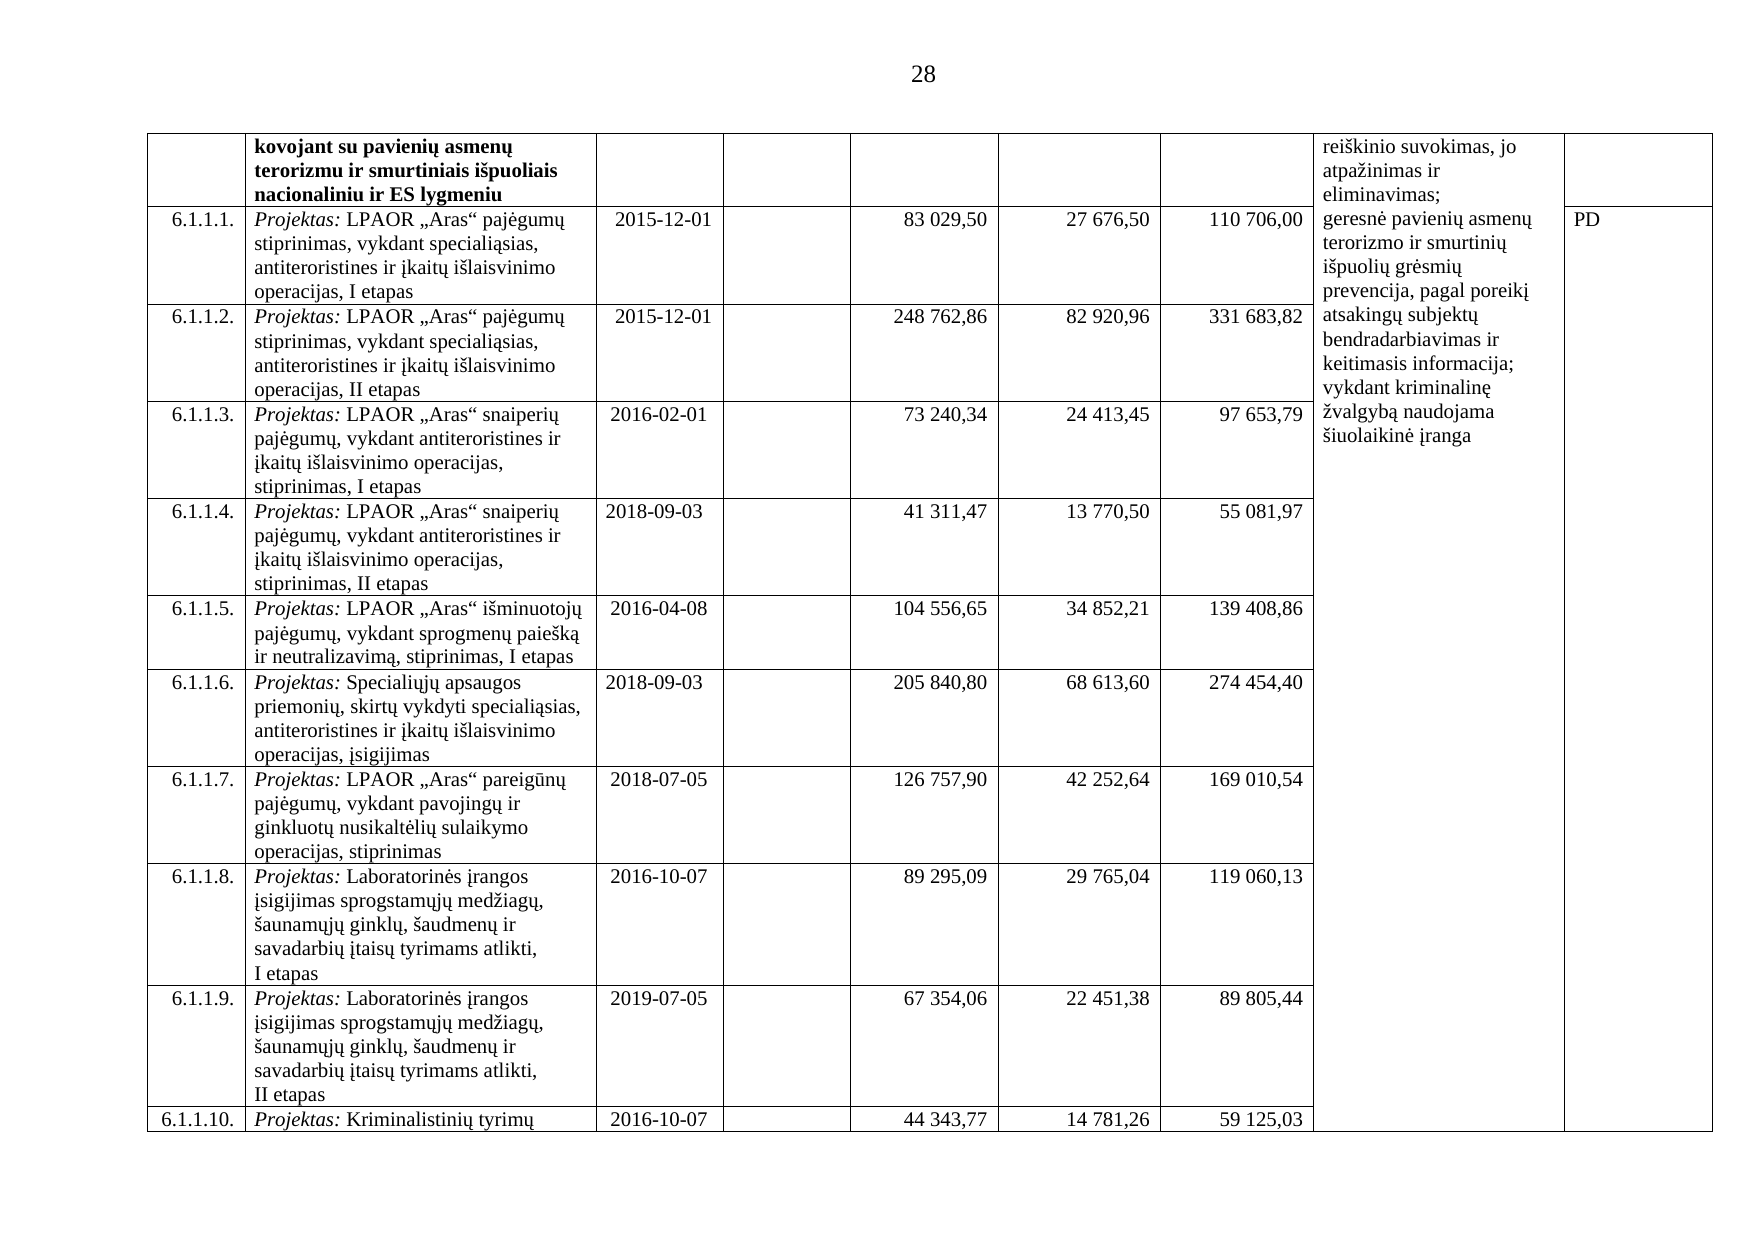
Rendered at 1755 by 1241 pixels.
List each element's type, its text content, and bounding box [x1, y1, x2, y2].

table_cell 6.1.1.10. [148, 1107, 245, 1131]
table_cell 13 770,50 [999, 499, 1160, 595]
table_cell [724, 986, 850, 1106]
table_cell 68 613,60 [999, 670, 1160, 766]
table_cell Projektas: LPAOR „Aras“ pareigūnų pajėgumų, vykdant pavojingų ir ginkluotų nusikaltėlių sulaikymo operacijas, stiprinimas [246, 767, 596, 863]
table_cell 274 454,40 [1161, 670, 1313, 766]
table_cell 331 683,82 [1161, 305, 1313, 401]
table_cell 2015-12-01 [597, 305, 723, 401]
table_cell 97 653,79 [1161, 402, 1313, 498]
table_cell Projektas: Specialiųjų apsaugos priemonių, skirtų vykdyti specialiąsias, antiteroristines ir įkaitų išlaisvinimo operacijas, įsigijimas [246, 670, 596, 766]
table_cell [1161, 134, 1313, 206]
table_cell Projektas: Kriminalistinių tyrimų [246, 1107, 596, 1131]
table_cell 6.1.1.1. [148, 207, 245, 303]
table_cell 34 852,21 [999, 596, 1160, 668]
table_cell Projektas: LPAOR „Aras“ pajėgumų stiprinimas, vykdant specialiąsias, antiteroristines ir įkaitų išlaisvinimo operacijas, II etapas [246, 305, 596, 401]
table_cell 2016-10-07 [597, 1107, 723, 1131]
table_cell [724, 767, 850, 863]
table_cell [597, 134, 723, 206]
table_cell 44 343,77 [851, 1107, 998, 1131]
table_cell 2015-12-01 [597, 207, 723, 303]
table_cell [724, 670, 850, 766]
table_cell 2018-09-03 [597, 670, 723, 766]
table_cell 126 757,90 [851, 767, 998, 863]
table_cell 73 240,34 [851, 402, 998, 498]
table_cell [851, 134, 998, 206]
table_cell 29 765,04 [999, 864, 1160, 984]
table_cell 6.1.1.9. [148, 986, 245, 1106]
table_cell 6.1.1.6. [148, 670, 245, 766]
table_cell 104 556,65 [851, 596, 998, 668]
table_cell 6.1.1.7. [148, 767, 245, 863]
table_cell 6.1.1.2. [148, 305, 245, 401]
table_cell PD [1565, 207, 1712, 1131]
table_cell 14 781,26 [999, 1107, 1160, 1131]
table_cell [724, 134, 850, 206]
table_cell Projektas: LPAOR „Aras“ snaiperių pajėgumų, vykdant antiteroristines ir įkaitų išlaisvinimo operacijas, stiprinimas, I etapas [246, 402, 596, 498]
table_cell 89 295,09 [851, 864, 998, 984]
table_cell [148, 134, 245, 206]
table_cell [724, 305, 850, 401]
table_cell [724, 207, 850, 303]
table_cell Projektas: Laboratorinės įrangos įsigijimas sprogstamųjų medžiagų, šaunamųjų ginklų, šaudmenų ir savadarbių įtaisų tyrimams atlikti, I etapas [246, 864, 596, 984]
table_cell [724, 402, 850, 498]
table_cell 119 060,13 [1161, 864, 1313, 984]
table_cell [724, 864, 850, 984]
table_cell [1565, 134, 1712, 206]
table_cell 42 252,64 [999, 767, 1160, 863]
table_cell 27 676,50 [999, 207, 1160, 303]
table_cell Projektas: Laboratorinės įrangos įsigijimas sprogstamųjų medžiagų, šaunamųjų ginklų, šaudmenų ir savadarbių įtaisų tyrimams atlikti, II etapas [246, 986, 596, 1106]
table_cell 41 311,47 [851, 499, 998, 595]
table_cell 169 010,54 [1161, 767, 1313, 863]
table_cell 67 354,06 [851, 986, 998, 1106]
table_cell Projektas: LPAOR „Aras“ pajėgumų stiprinimas, vykdant specialiąsias, antiteroristines ir įkaitų išlaisvinimo operacijas, I etapas [246, 207, 596, 303]
table_cell [724, 1107, 850, 1131]
table_cell 2016-02-01 [597, 402, 723, 498]
table_cell 83 029,50 [851, 207, 998, 303]
table_cell Projektas: LPAOR „Aras“ snaiperių pajėgumų, vykdant antiteroristines ir įkaitų išlaisvinimo operacijas, stiprinimas, II etapas [246, 499, 596, 595]
table_cell 2019-07-05 [597, 986, 723, 1106]
table_cell [999, 134, 1160, 206]
table_cell 139 408,86 [1161, 596, 1313, 668]
table_cell 2016-04-08 [597, 596, 723, 668]
table_cell 82 920,96 [999, 305, 1160, 401]
table_cell 55 081,97 [1161, 499, 1313, 595]
table_cell 2018-09-03 [597, 499, 723, 595]
table_cell reiškinio suvokimas, jo atpažinimas ir eliminavimas; geresnė pavienių asmenų terorizmo ir smurtinių išpuolių grėsmių prevencija, pagal poreikį atsakingų subjektų bendradarbiavimas ir keitimasis informacija; vykdant kriminalinę žvalgybą naudojama šiuolaikinė įranga [1314, 134, 1564, 1131]
table_cell [724, 499, 850, 595]
table_cell 205 840,80 [851, 670, 998, 766]
table_cell 24 413,45 [999, 402, 1160, 498]
table_cell 6.1.1.8. [148, 864, 245, 984]
table_cell 2016-10-07 [597, 864, 723, 984]
table_cell 22 451,38 [999, 986, 1160, 1106]
table_cell Projektas: LPAOR „Aras“ išminuotojų pajėgumų, vykdant sprogmenų paiešką ir neutralizavimą, stiprinimas, I etapas [246, 596, 596, 668]
table_cell 6.1.1.4. [148, 499, 245, 595]
table_cell 6.1.1.5. [148, 596, 245, 668]
table_cell kovojant su pavienių asmenų terorizmu ir smurtiniais išpuoliais nacionaliniu ir ES lygmeniu [246, 134, 596, 206]
table_cell 89 805,44 [1161, 986, 1313, 1106]
table_cell [724, 596, 850, 668]
table_cell 2018-07-05 [597, 767, 723, 863]
table_cell 6.1.1.3. [148, 402, 245, 498]
table_cell 248 762,86 [851, 305, 998, 401]
table_cell 110 706,00 [1161, 207, 1313, 303]
table_cell 59 125,03 [1161, 1107, 1313, 1131]
